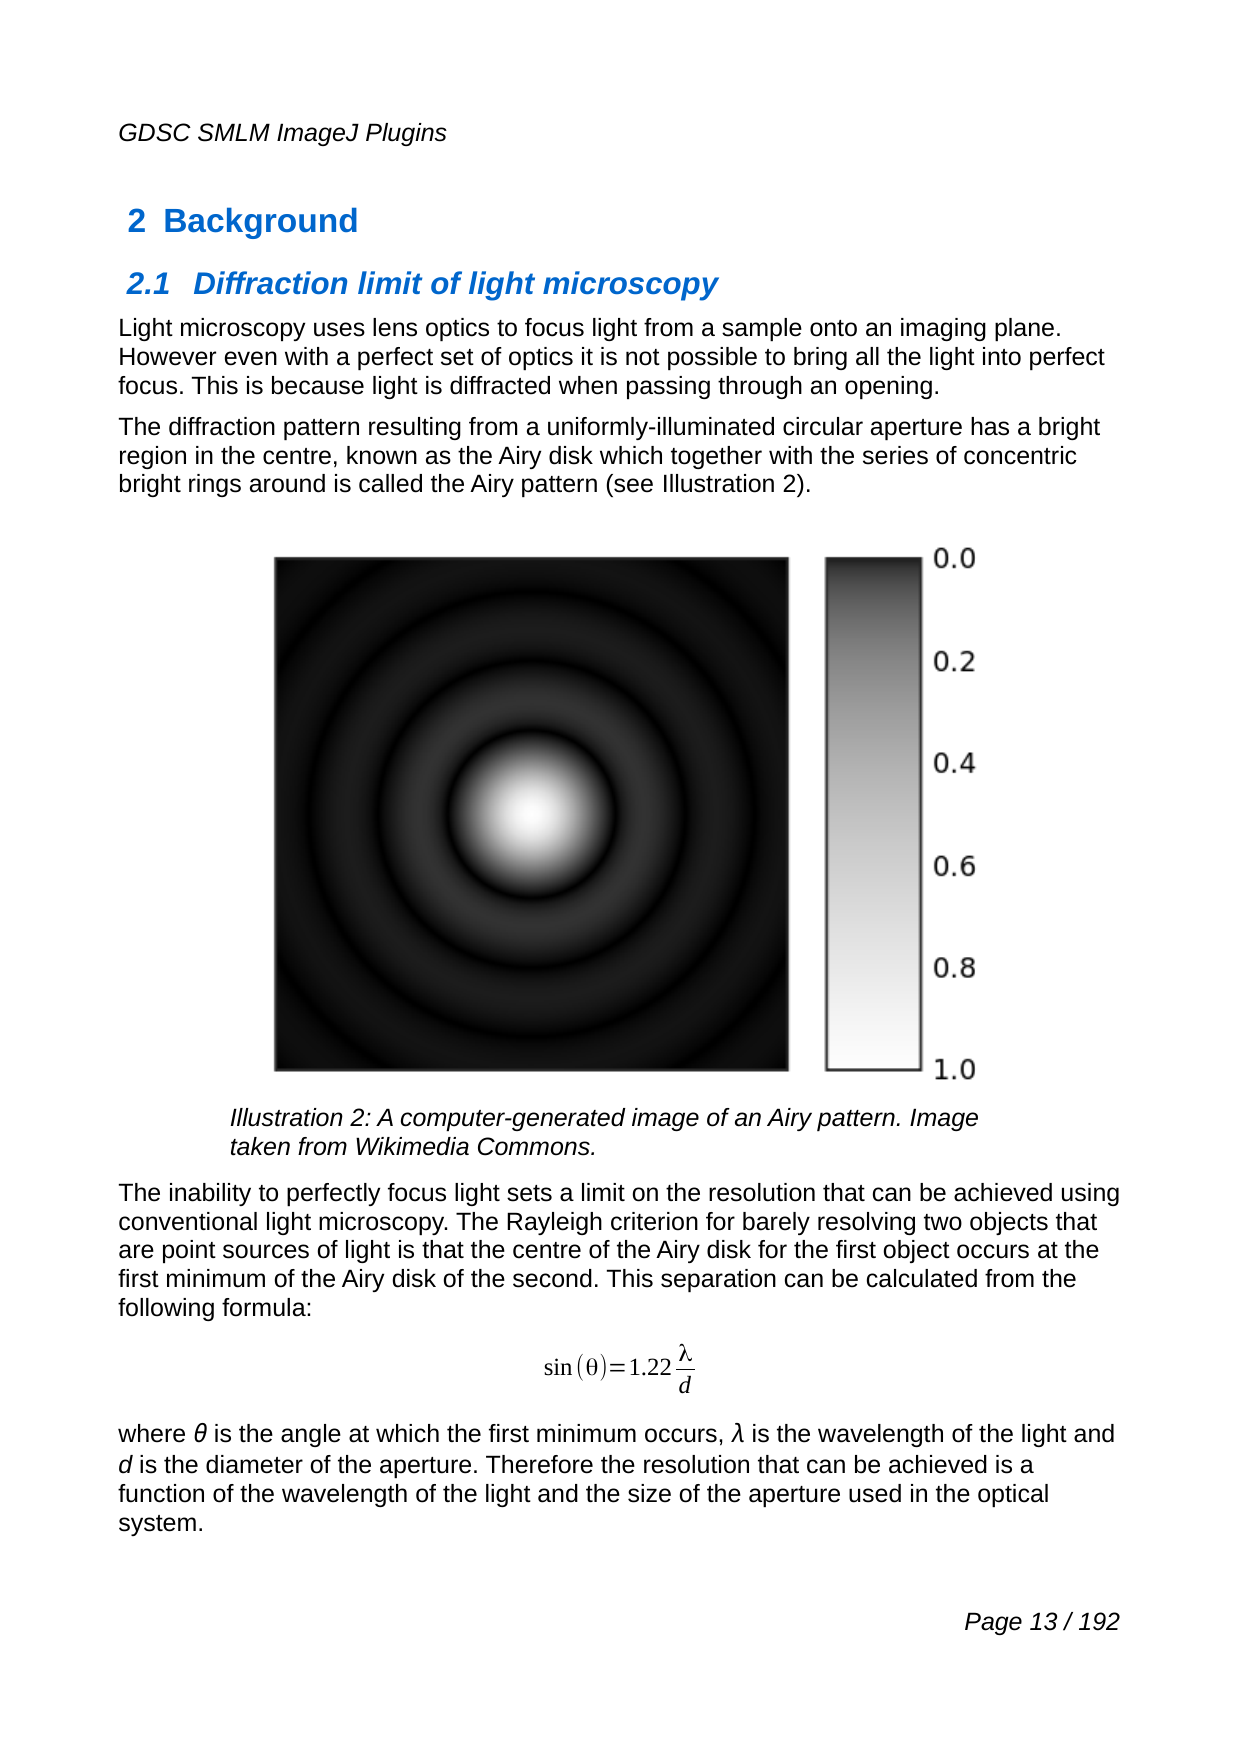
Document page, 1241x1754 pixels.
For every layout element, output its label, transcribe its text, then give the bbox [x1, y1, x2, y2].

text The diffraction pattern resulting from a uniformly-illuminated circular aperture has a bright region in the centre, known as the Airy disk which together with the series of concentric bright rings around is called the Airy pattern (see Illustration 2). [118, 412, 1122, 498]
text The inability to perfectly focus light sets a limit on the resolution that can be achieved using conventional light microscopy. The Rayleigh criterion for barely resolving two objects that are point sources of light is that the centre of the Airy disk for the first object occurs at the first minimum of the Airy disk of the second. This separation can be calculated from the following formula: [118, 1178, 1122, 1322]
picture [229, 523, 1011, 1103]
subtitle Diffraction limit of light microscopy [118, 265, 1122, 301]
subtitle Background [118, 201, 1122, 240]
text where θ is the angle at which the first minimum occurs, λ is the wavelength of the light and d is the diameter of the aperture. Therefore the resolution that can be achieved is a function of the wavelength of the light and the size of the aperture used in the optical system. [118, 1416, 1122, 1536]
text Light microscopy uses lens optics to focus light from a sample onto an imaging plane. However even with a perfect set of optics it is not possible to bring all the light into perfect focus. This is because light is diffracted when passing through an opening. [118, 313, 1122, 399]
text Illustration 2: A computer-generated image of an Airy pattern. Image taken from Wikimedia Commons. [229, 1103, 1011, 1160]
